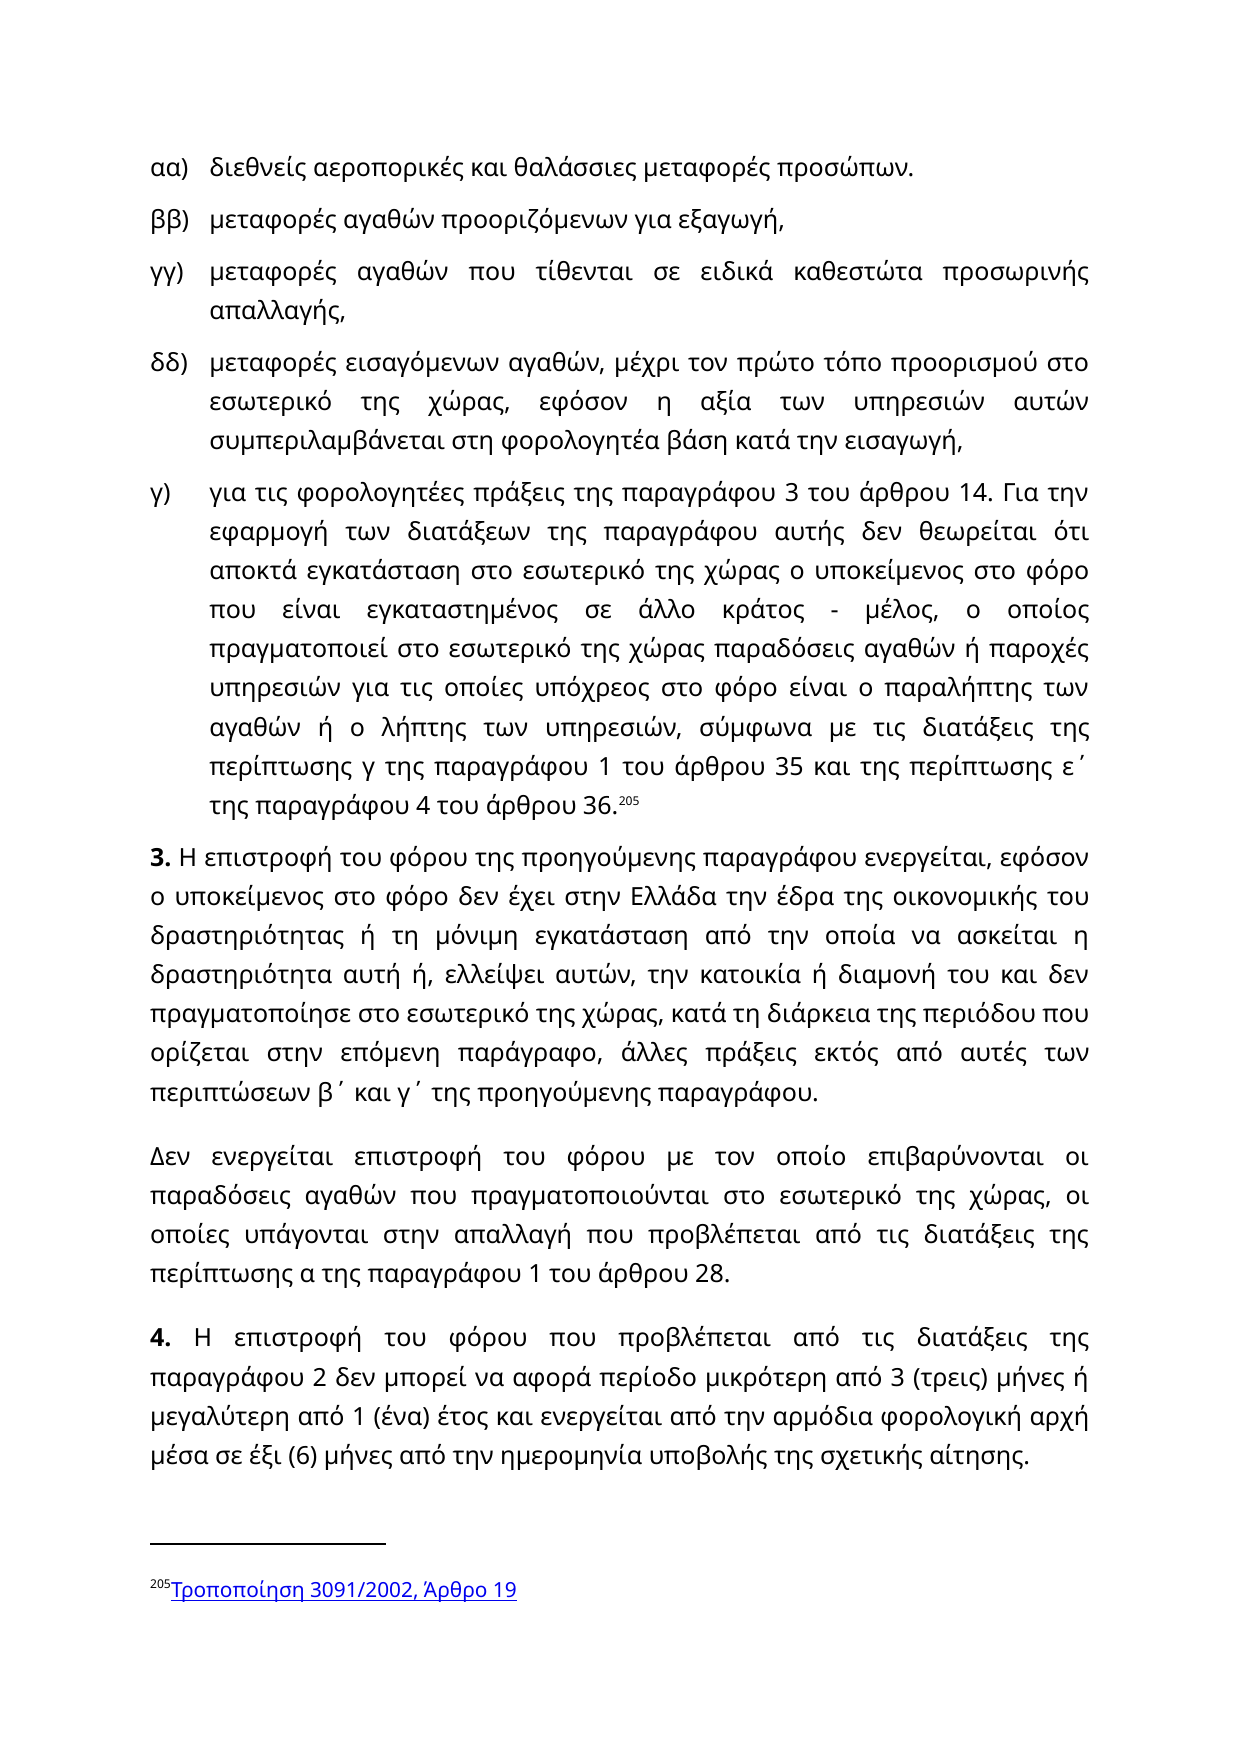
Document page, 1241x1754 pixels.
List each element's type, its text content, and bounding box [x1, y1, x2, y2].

list δδ) μεταφορές εισαγόμενων αγαθών, μέχρι τον πρώτο τόπο προορισμού στο εσωτερικό της χώρας, εφόσον η αξία των υπηρεσιών αυτών συμπεριλαμβάνεται στη φορολογητέα βάση κατά την εισαγωγή, [150, 344, 1090, 457]
list γγ) μεταφορές αγαθών που τίθενται σε ειδικά καθεστώτα προσωρινής απαλλαγής, [150, 253, 1090, 327]
list γ) για τις φορολογητέες πράξεις της παραγράφου 3 του άρθρου 14. Για την εφαρμογή των διατάξεων της παραγράφου αυτής δεν θεωρείται ότι αποκτά εγκατάσταση στο εσωτερικό της χώρας ο υποκείμενος στο φόρο που είναι εγκαταστημένος σε άλλο κράτος - μέλος, ο οποίος πραγματοποιεί στο εσωτερικό της χώρας παραδόσεις αγαθών ή παροχές υπηρεσιών για τις οποίες υπόχρεος στο φόρο είναι ο παραλήπτης των αγαθών ή ο λήπτης των υπηρεσιών, σύμφωνα με τις διατάξεις της περίπτωσης γ της παραγράφου 1 του άρθρου 35 και της περίπτωσης ε΄ της παραγράφου 4 του άρθρου 36. [150, 474, 1090, 822]
text Τροποποίηση 3091/2002, Άρθρο 19 [150, 1576, 1090, 1604]
text Δεν ενεργείται επιστροφή του φόρου με τον οποίο επιβαρύνονται οι παραδόσεις αγαθών που πραγματοποιούνται στο εσωτερικό της χώρας, οι οποίες υπάγονται στην απαλλαγή που προβλέπεται από τις διατάξεις της περίπτωσης α της παραγράφου 1 του άρθρου 28. [150, 1138, 1090, 1290]
text 4. Η επιστροφή του φόρου που προβλέπεται από τις διατάξεις της παραγράφου 2 δεν μπορεί να αφορά περίοδο μικρότερη από 3 (τρεις) μήνες ή μεγαλύτερη από 1 (ένα) έτος και ενεργείται από την αρμόδια φορολογική αρχή μέσα σε έξι (6) μήνες από την ημερομηνία υποβολής της σχετικής αίτησης. [150, 1320, 1090, 1472]
list αα) διεθνείς αεροπορικές και θαλάσσιες μεταφορές προσώπων. [150, 150, 1090, 184]
list ββ) μεταφορές αγαθών προοριζόμενων για εξαγωγή, [150, 202, 1090, 236]
text 3. Η επιστροφή του φόρου της προηγούμενης παραγράφου ενεργείται, εφόσον ο υποκείμενος στο φόρο δεν έχει στην Ελλάδα την έδρα της οικονομικής του δραστηριότητας ή τη μόνιμη εγκατάσταση από την οποία να ασκείται η δραστηριότητα αυτή ή, ελλείψει αυτών, την κατοικία ή διαμονή του και δεν πραγματοποίησε στο εσωτερικό της χώρας, κατά τη διάρκεια της περιόδου που ορίζεται στην επόμενη παράγραφο, άλλες πράξεις εκτός από αυτές των περιπτώσεων β΄ και γ΄ της προηγούμενης παραγράφου. [150, 839, 1090, 1108]
